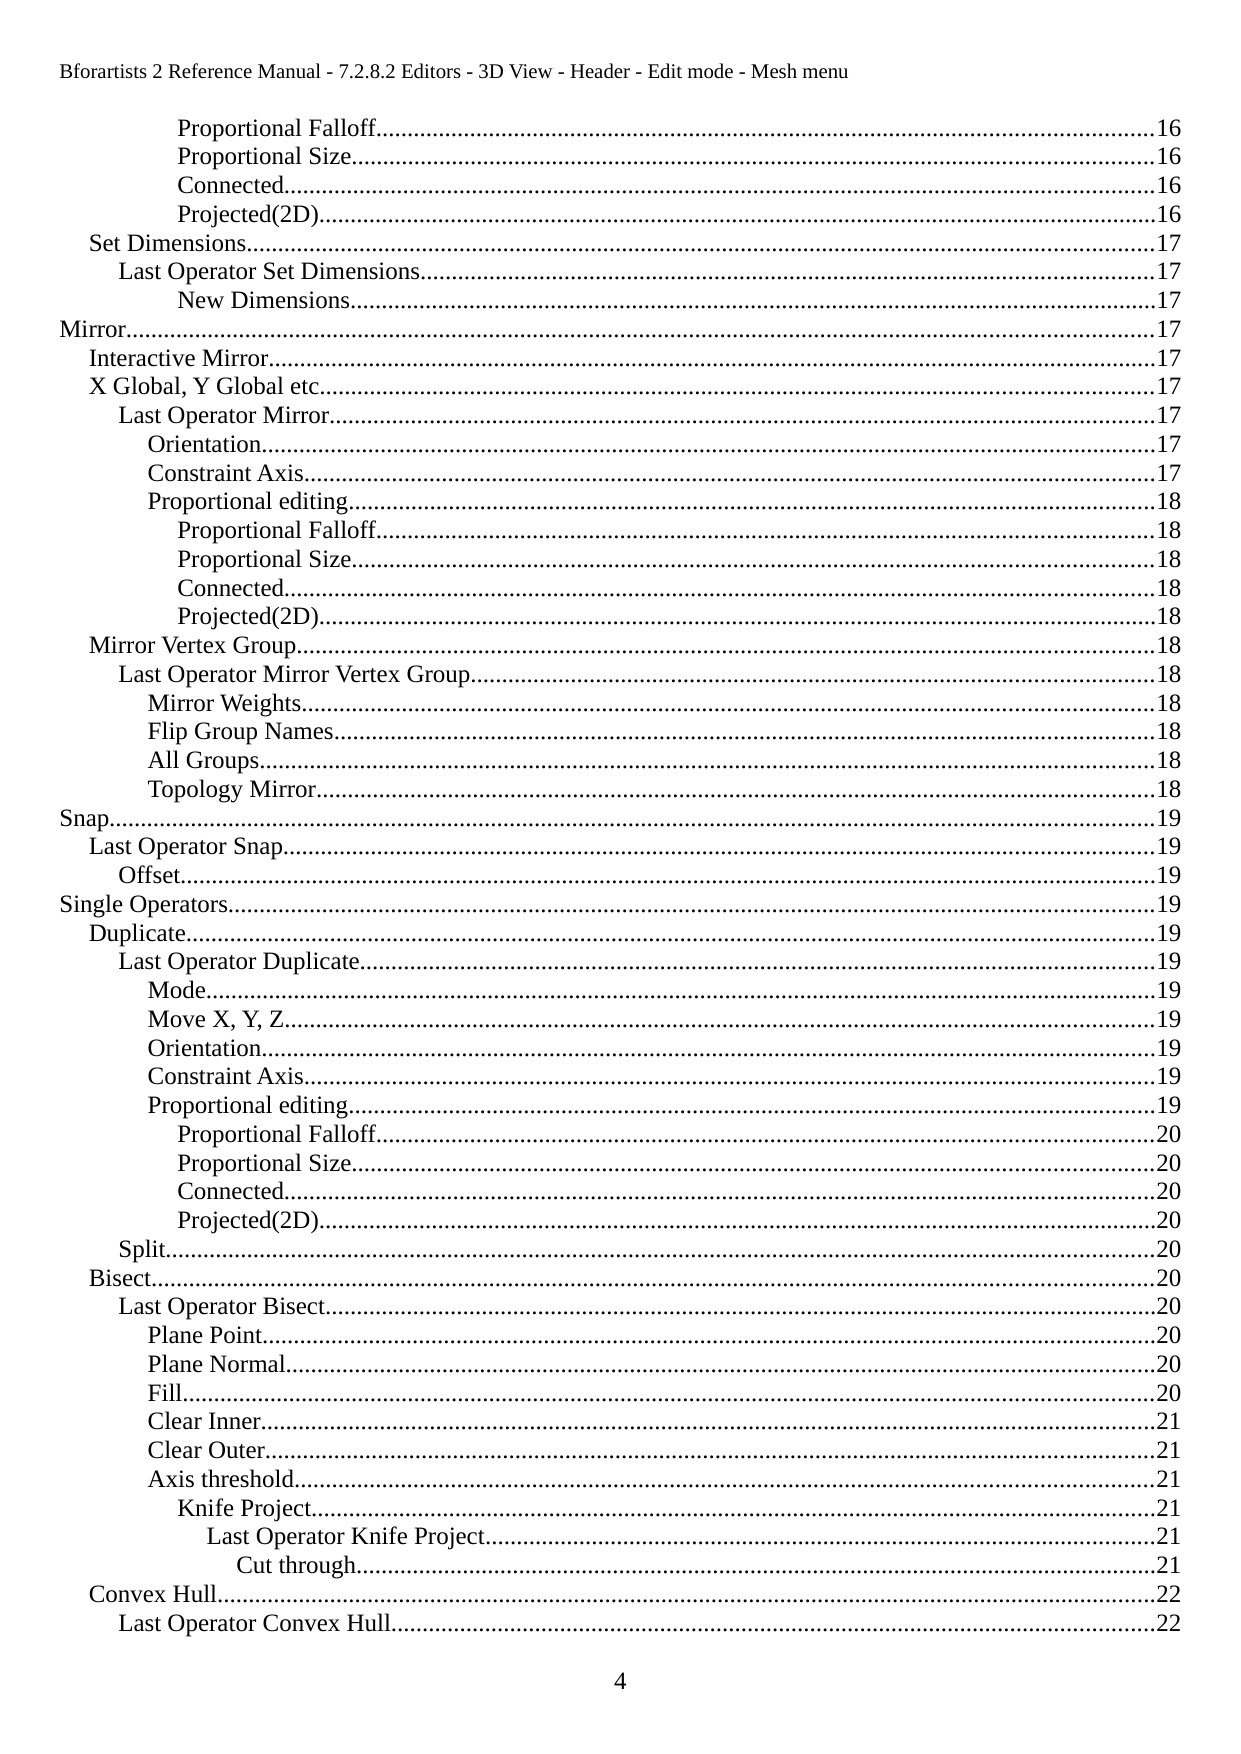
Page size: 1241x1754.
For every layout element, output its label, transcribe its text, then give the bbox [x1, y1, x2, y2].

text Constraint Axis 19 [147, 1061, 1181, 1090]
text Last Operator Convex Hull 22 [118, 1608, 1181, 1636]
text All Groups 18 [147, 745, 1181, 774]
text Proportional Falloff 18 [177, 515, 1181, 544]
text Projected(2D) 16 [177, 199, 1181, 228]
text Last Operator Knife Project 21 [206, 1521, 1181, 1550]
text Orientation 19 [147, 1033, 1181, 1061]
text Bisect 20 [88, 1263, 1181, 1291]
text Split 20 [118, 1234, 1181, 1263]
text Last Operator Mirror 17 [118, 400, 1181, 429]
text Cut through 21 [236, 1550, 1181, 1579]
text Set Dimensions 17 [88, 228, 1181, 256]
text Projected(2D) 18 [177, 601, 1181, 630]
text Proportional Size 18 [177, 544, 1181, 573]
text Orientation 17 [147, 429, 1181, 458]
text Proportional Size 20 [177, 1148, 1181, 1176]
text Connected 18 [177, 573, 1181, 601]
text Proportional editing 19 [147, 1090, 1181, 1119]
text Offset 19 [118, 860, 1181, 889]
text Projected(2D) 20 [177, 1205, 1181, 1234]
text Clear Inner 21 [147, 1406, 1181, 1435]
text Knife Project 21 [177, 1493, 1181, 1521]
text Last Operator Snap 19 [88, 831, 1181, 860]
text Proportional editing 18 [147, 486, 1181, 515]
text Last Operator Bisect 20 [118, 1291, 1181, 1320]
text Mode 19 [147, 975, 1181, 1004]
text Interactive Mirror 17 [88, 343, 1181, 371]
text Connected 16 [177, 170, 1181, 199]
text Clear Outer 21 [147, 1435, 1181, 1464]
text Flip Group Names 18 [147, 716, 1181, 745]
text Axis threshold 21 [147, 1464, 1181, 1493]
text Topology Mirror 18 [147, 774, 1181, 803]
text Snap 19 [59, 803, 1181, 831]
text Last Operator Duplicate 19 [118, 946, 1181, 975]
text Last Operator Set Dimensions 17 [118, 256, 1181, 285]
text Proportional Falloff 16 [177, 113, 1181, 141]
text Move X, Y, Z 19 [147, 1004, 1181, 1033]
text Mirror 17 [59, 314, 1181, 343]
text Single Operators 19 [59, 889, 1181, 918]
text New Dimensions 17 [177, 285, 1181, 314]
text Mirror Vertex Group 18 [88, 630, 1181, 659]
text X Global, Y Global etc. 17 [88, 371, 1181, 400]
text Connected 20 [177, 1176, 1181, 1205]
text Convex Hull 22 [88, 1579, 1181, 1608]
text Mirror Weights 18 [147, 688, 1181, 716]
text Proportional Size 16 [177, 141, 1181, 170]
text Duplicate 19 [88, 918, 1181, 946]
text Fill 20 [147, 1378, 1181, 1406]
text Last Operator Mirror Vertex Group 18 [118, 659, 1181, 688]
text Constraint Axis 17 [147, 458, 1181, 486]
text Proportional Falloff 20 [177, 1119, 1181, 1148]
text Plane Point 20 [147, 1320, 1181, 1349]
text Plane Normal 20 [147, 1349, 1181, 1378]
